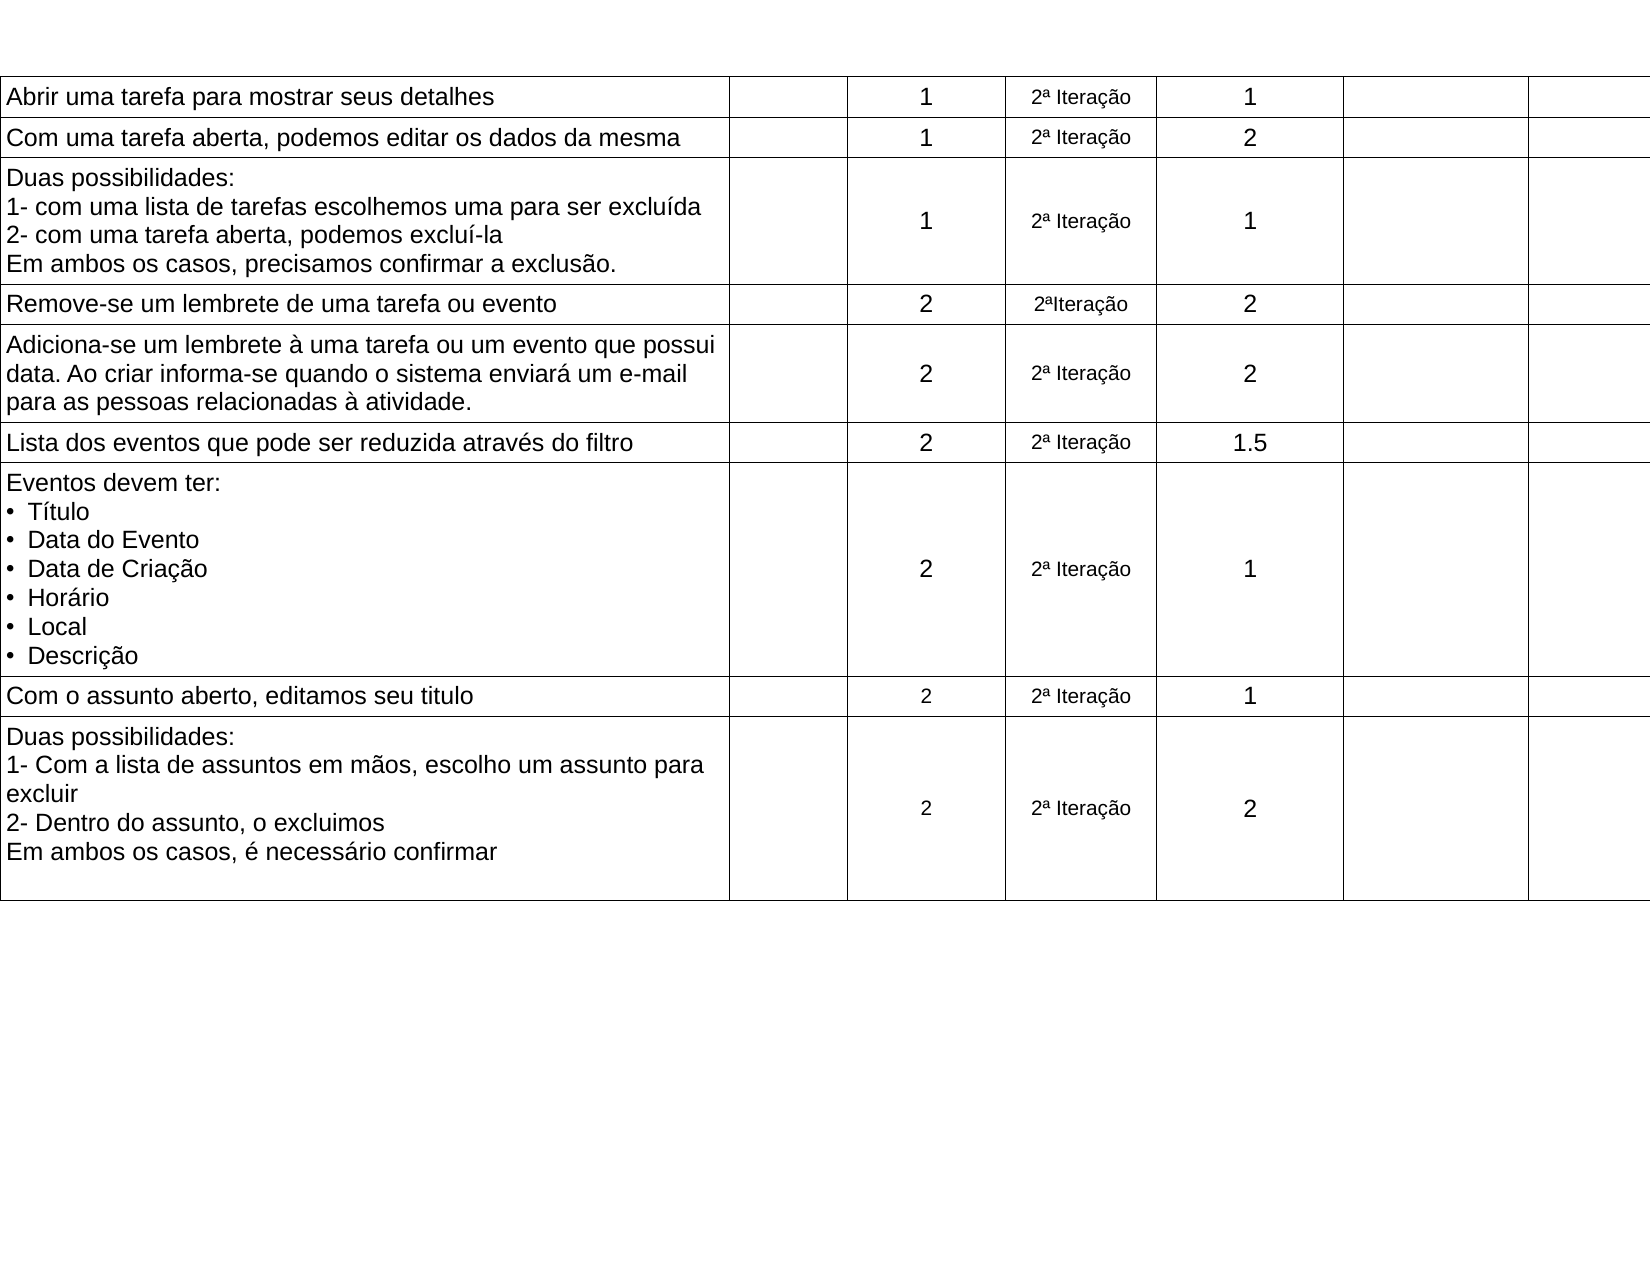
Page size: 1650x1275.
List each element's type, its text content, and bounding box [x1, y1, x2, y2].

table_cell 2 [1157, 285, 1343, 324]
table_cell 2 [848, 463, 1005, 676]
table_header [730, 77, 847, 117]
table_cell [730, 423, 847, 462]
table_cell [730, 118, 847, 157]
table_cell 1 [1157, 158, 1343, 284]
table_cell [1344, 118, 1528, 157]
table_cell Com o assunto aberto, editamos seu titulo [1, 677, 729, 716]
table_cell 2 [848, 423, 1005, 462]
table_cell 2 [1157, 717, 1343, 900]
table_cell 1 [1157, 677, 1343, 716]
table_cell 1 [848, 158, 1005, 284]
table_cell 2 [848, 285, 1005, 324]
table_cell [730, 677, 847, 716]
table_cell Lista dos eventos que pode ser reduzida através do filtro [1, 423, 729, 462]
table_cell 1.5 [1157, 423, 1343, 462]
table_cell [730, 285, 847, 324]
table_header Abrir uma tarefa para mostrar seus detalhes [1, 77, 729, 117]
table_cell [1529, 677, 1650, 716]
table_cell 2 [1157, 325, 1343, 422]
table_header 1 [848, 77, 1005, 117]
table_cell [1344, 677, 1528, 716]
table_cell [730, 158, 847, 284]
table_cell Eventos devem ter: Título Data do Evento Data de Criação Horário Local Descrição [1, 463, 729, 676]
table_cell [1529, 158, 1650, 284]
table_header 1 [1157, 77, 1343, 117]
table_cell 2 [1157, 118, 1343, 157]
table_cell 2ª Iteração [1006, 118, 1156, 157]
table_header 2ª Iteração [1006, 77, 1156, 117]
table_cell [1344, 158, 1528, 284]
table_cell [1344, 285, 1528, 324]
table_cell 2ª Iteração [1006, 717, 1156, 900]
table_cell Duas possibilidades: 1- Com a lista de assuntos em mãos, escolho um assunto para excluir 2- Dentro do assunto, o excluimos Em ambos os casos, é necessário confirmar [1, 717, 729, 900]
table_cell [730, 325, 847, 422]
table_cell Adiciona-se um lembrete à uma tarefa ou um evento que possui data. Ao criar informa-se quando o sistema enviará um e-mail para as pessoas relacionadas à atividade. [1, 325, 729, 422]
table_cell [730, 463, 847, 676]
table_cell 2ª Iteração [1006, 677, 1156, 716]
table_cell 2ªIteração [1006, 285, 1156, 324]
table_cell 1 [1157, 463, 1343, 676]
table_header [1529, 77, 1650, 117]
table_cell 2ª Iteração [1006, 463, 1156, 676]
table_cell 2 [848, 325, 1005, 422]
table_cell 1 [848, 118, 1005, 157]
table_cell [1529, 423, 1650, 462]
table_cell [1344, 423, 1528, 462]
table_cell 2ª Iteração [1006, 423, 1156, 462]
table_cell [1529, 118, 1650, 157]
table_cell [1529, 717, 1650, 900]
table_cell [1344, 325, 1528, 422]
table_cell Com uma tarefa aberta, podemos editar os dados da mesma [1, 118, 729, 157]
table_cell Duas possibilidades: 1- com uma lista de tarefas escolhemos uma para ser excluída 2- com uma tarefa aberta, podemos excluí-la Em ambos os casos, precisamos confirmar a exclusão. [1, 158, 729, 284]
table_cell [730, 717, 847, 900]
table_cell [1529, 285, 1650, 324]
table_cell 2ª Iteração [1006, 325, 1156, 422]
table_cell [1344, 463, 1528, 676]
table_cell [1529, 325, 1650, 422]
table_cell 2 [848, 677, 1005, 716]
table_cell 2ª Iteração [1006, 158, 1156, 284]
table_cell [1344, 717, 1528, 900]
table_cell Remove-se um lembrete de uma tarefa ou evento [1, 285, 729, 324]
table_cell 2 [848, 717, 1005, 900]
table_cell [1529, 463, 1650, 676]
table_header [1344, 77, 1528, 117]
